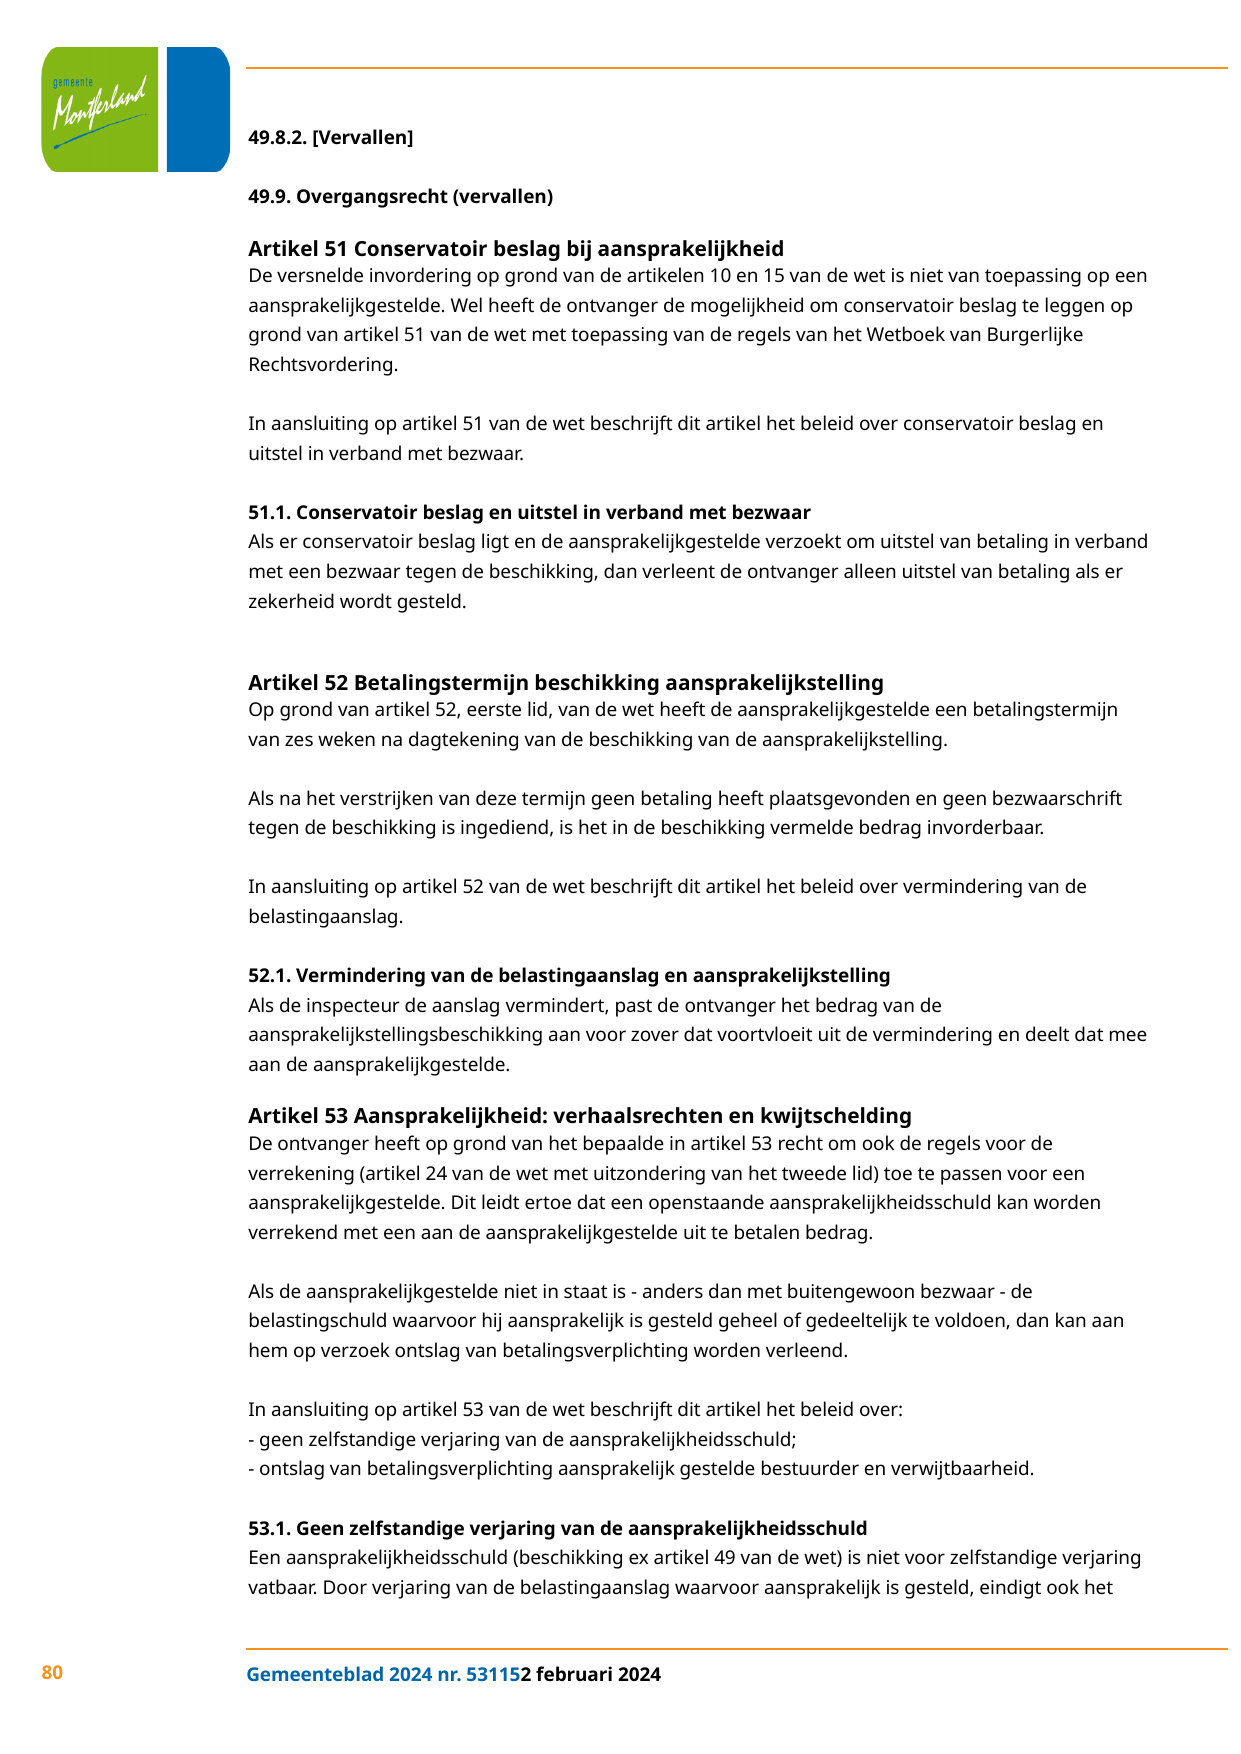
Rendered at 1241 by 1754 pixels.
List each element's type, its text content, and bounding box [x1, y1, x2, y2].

text In aansluiting op artikel 51 van de wet beschrijft dit artikel het beleid over conservatoir beslag en uitstel in verband met bezwaar. [248, 410, 1152, 466]
text In aansluiting op artikel 53 van de wet beschrijft dit artikel het beleid over: [248, 1396, 1152, 1422]
text - ontslag van betalingsverplichting aansprakelijk gestelde bestuurder en verwijtbaarheid. [248, 1456, 1152, 1481]
text Artikel 52 Betalingstermijn beschikking aansprakelijkstelling [248, 668, 1152, 696]
text De versnelde invordering op grond van de artikelen 10 en 15 van de wet is niet van toepassing op een aansprakelijkgestelde. Wel heeft de ontvanger de mogelijkheid om conservatoir beslag te leggen op grond van artikel 51 van de wet met toepassing van de regels van het Wetboek van Burgerlijke Rechtsvordering. [248, 262, 1152, 377]
text Een aansprakelijkheidsschuld (beschikking ex artikel 49 van de wet) is niet voor zelfstandige verjaring vatbaar. Door verjaring van de belastingaanslag waarvoor aansprakelijk is gesteld, eindigt ook het [248, 1544, 1152, 1599]
text 52.1. Vermindering van de belastingaanslag en aansprakelijkstelling [248, 962, 1152, 988]
picture [41, 47, 231, 172]
text 53.1. Geen zelfstandige verjaring van de aansprakelijkheidsschuld [248, 1515, 1152, 1540]
text - geen zelfstandige verjaring van de aansprakelijkheidsschuld; [248, 1426, 1152, 1452]
text 49.8.2. [Vervallen] [248, 124, 1152, 150]
text Als na het verstrijken van deze termijn geen betaling heeft plaatsgevonden en geen bezwaarschrift tegen de beschikking is ingediend, is het in de beschikking vermelde bedrag invorderbaar. [248, 785, 1152, 840]
text 49.9. Overgangsrecht (vervallen) [248, 183, 1152, 209]
text Als de inspecteur de aanslag vermindert, past de ontvanger het bedrag van de aansprakelijkstellingsbeschikking aan voor zover dat voortvloeit uit de vermindering en deelt dat mee aan de aansprakelijkgestelde. [248, 992, 1152, 1077]
text Als de aansprakelijkgestelde niet in staat is - anders dan met buitengewoon bezwaar - de belastingschuld waarvoor hij aansprakelijk is gesteld geheel of gedeeltelijk te voldoen, dan kan aan hem op verzoek ontslag van betalingsverplichting worden verleend. [248, 1278, 1152, 1363]
text Op grond van artikel 52, eerste lid, van de wet heeft de aansprakelijkgestelde een betalingstermijn van zes weken na dagtekening van de beschikking van de aansprakelijkstelling. [248, 696, 1152, 752]
text Als er conservatoir beslag ligt en de aansprakelijkgestelde verzoekt om uitstel van betaling in verband met een bezwaar tegen de beschikking, dan verleent de ontvanger alleen uitstel van betaling als er zekerheid wordt gesteld. [248, 529, 1152, 613]
text Artikel 53 Aansprakelijkheid: verhaalsrechten en kwijtschelding [248, 1102, 1152, 1130]
text In aansluiting op artikel 52 van de wet beschrijft dit artikel het beleid over vermindering van de belastingaanslag. [248, 874, 1152, 929]
text Artikel 51 Conservatoir beslag bij aansprakelijkheid [248, 234, 1152, 262]
text De ontvanger heeft op grond van het bepaalde in artikel 53 recht om ook de regels voor de verrekening (artikel 24 van de wet met uitzondering van het tweede lid) toe te passen voor een aansprakelijkgestelde. Dit leidt ertoe dat een openstaande aansprakelijkheidsschuld kan worden verrekend met een aan de aansprakelijkgestelde uit te betalen bedrag. [248, 1130, 1152, 1244]
text 51.1. Conservatoir beslag en uitstel in verband met bezwaar [248, 499, 1152, 525]
